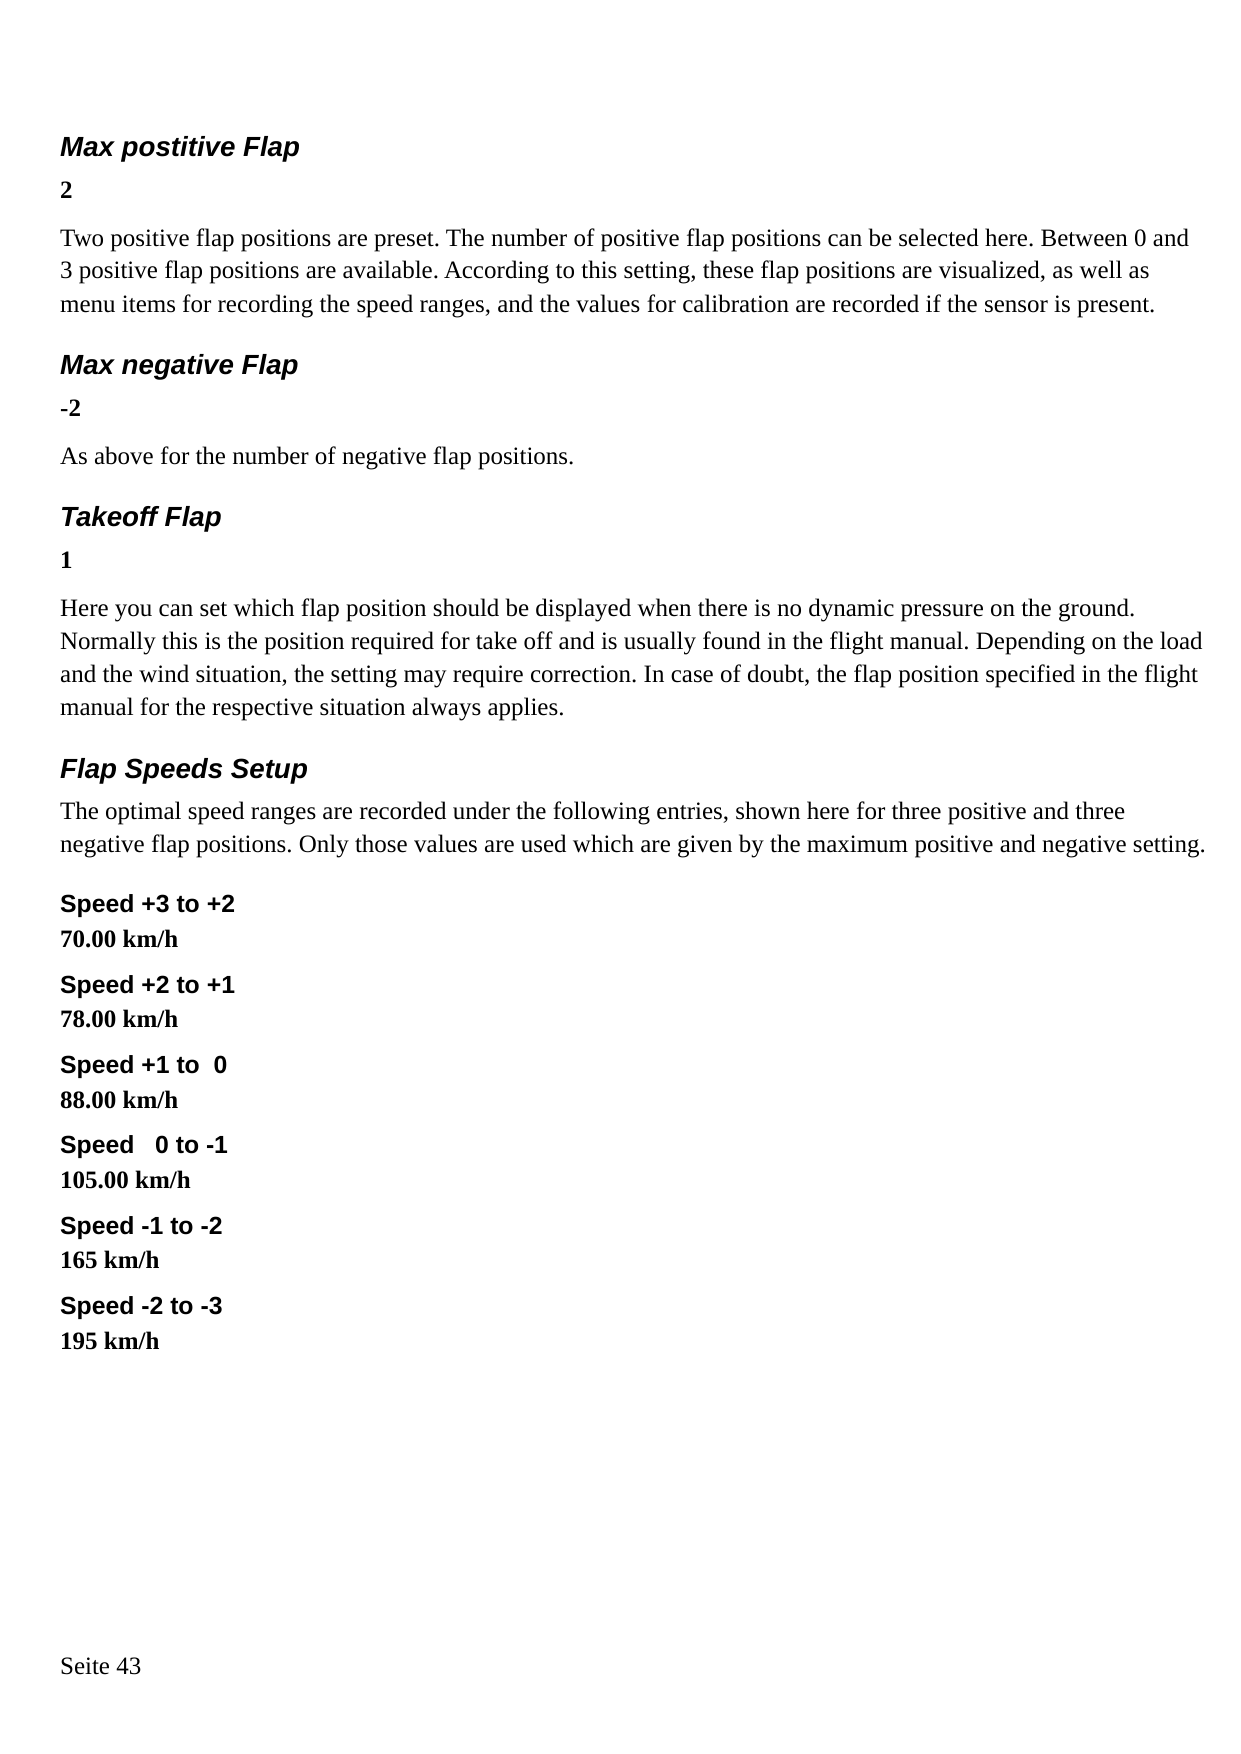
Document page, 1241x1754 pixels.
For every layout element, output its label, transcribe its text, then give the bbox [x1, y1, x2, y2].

text The optimal speed ranges are recorded under the following entries, shown here for three positive and three negative flap positions. Only those values are used which are given by the maximum positive and negative setting. [60, 796, 1207, 858]
subtitle Speed -2 to -3 [60, 1291, 1207, 1319]
text 70.00 km/h [60, 924, 1207, 953]
subtitle Speed -1 to -2 [60, 1211, 1207, 1239]
text 105.00 km/h [60, 1165, 1207, 1194]
text 165 km/h [60, 1246, 1207, 1274]
subtitle Speed 0 to -1 [60, 1130, 1207, 1159]
text 78.00 km/h [60, 1004, 1207, 1033]
subtitle Speed +2 to +1 [60, 970, 1207, 998]
text 2 [60, 175, 1207, 204]
subtitle Max negative Flap [60, 349, 1207, 381]
text 1 [60, 545, 1207, 574]
text Two positive flap positions are preset. The number of positive flap positions can be selected here. Between 0 and 3 positive flap positions are available. According to this setting, these flap positions are visualized, as well as menu items for recording the speed ranges, and the values ​​for calibration are recorded if the sensor is present. [60, 223, 1207, 317]
text -2 [60, 393, 1207, 422]
subtitle Max postitive Flap [60, 131, 1207, 162]
text Here you can set which flap position should be displayed when there is no dynamic pressure on the ground. Normally this is the position required for take off and is usually found in the flight manual. Depending on the load and the wind situation, the setting may require correction. In case of doubt, the flap position specified in the flight manual for the respective situation always applies. [60, 593, 1207, 721]
text 195 km/h [60, 1326, 1207, 1354]
subtitle Flap Speeds Setup [60, 752, 1207, 784]
subtitle Speed +1 to 0 [60, 1050, 1207, 1079]
subtitle Speed +3 to +2 [60, 889, 1207, 918]
subtitle Takeoff Flap [60, 501, 1207, 533]
text As above for the number of negative flap positions. [60, 441, 1207, 469]
text 88.00 km/h [60, 1085, 1207, 1114]
